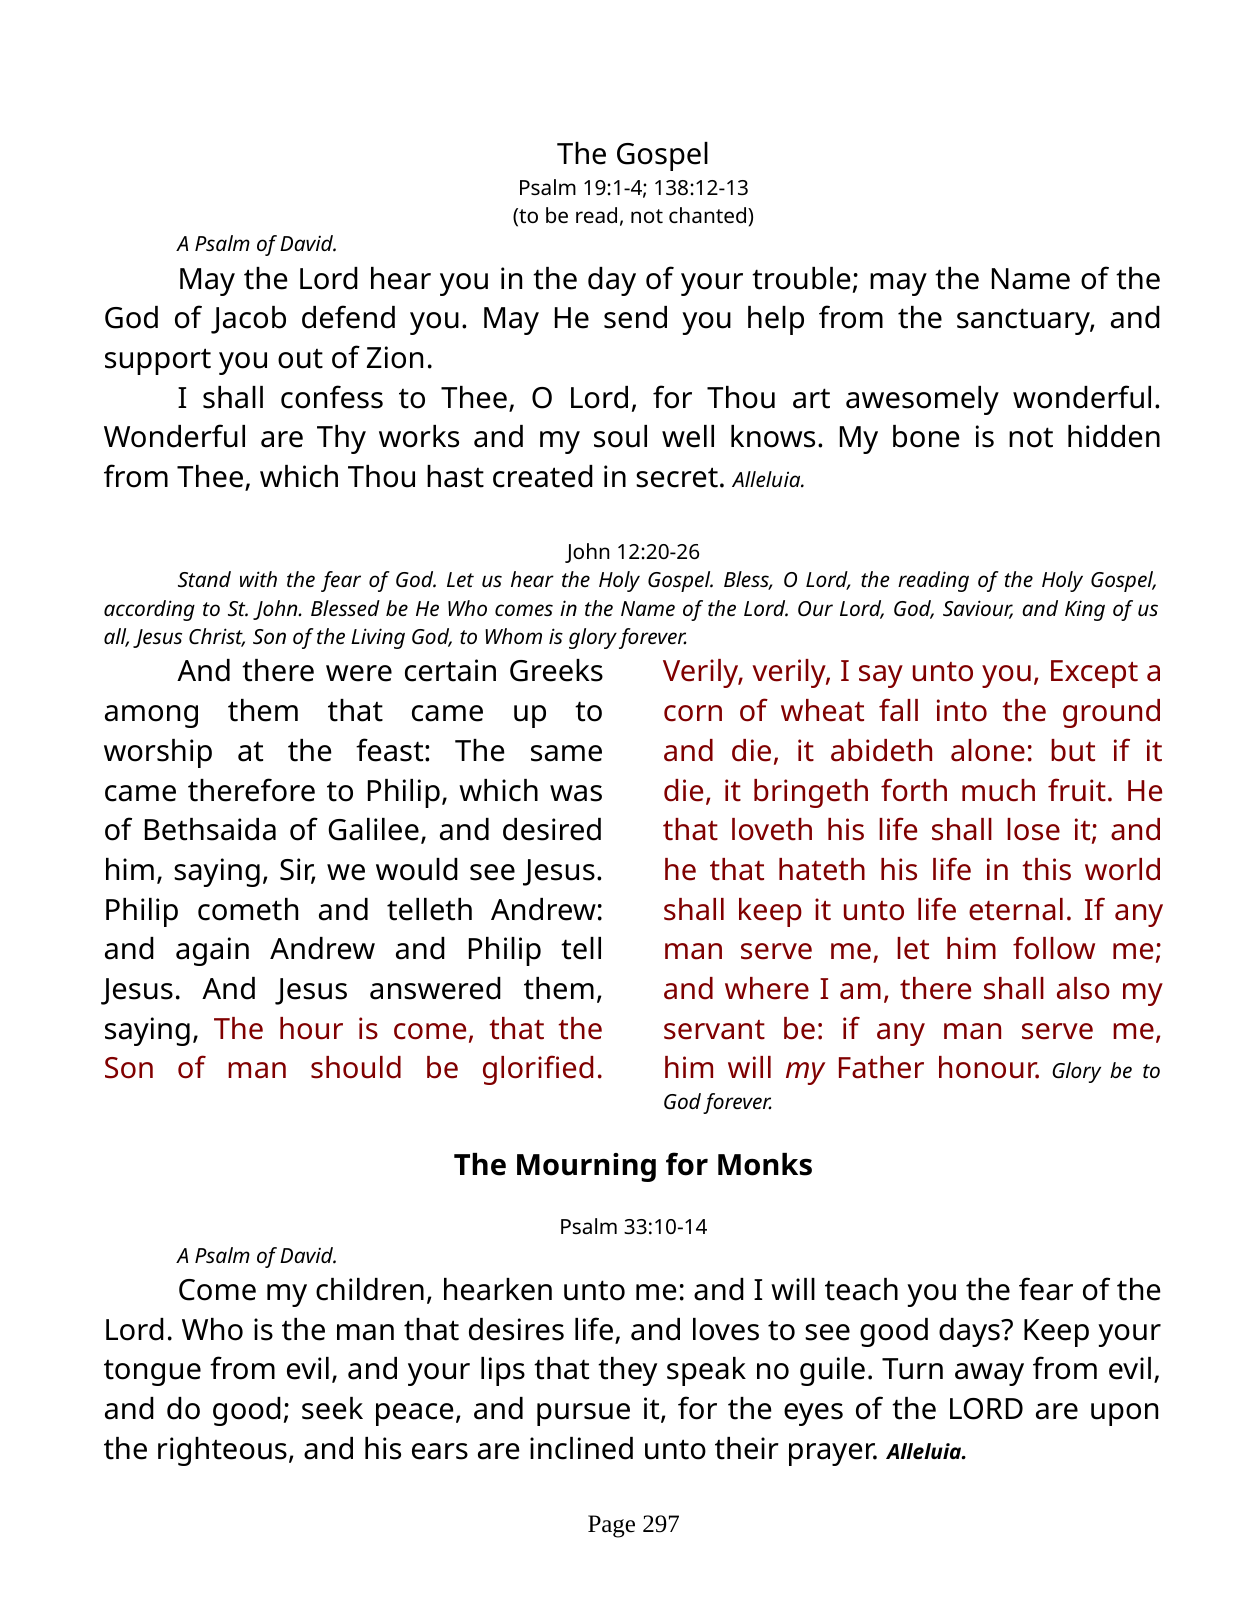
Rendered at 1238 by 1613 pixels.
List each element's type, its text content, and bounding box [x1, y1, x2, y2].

text I shall confess to Thee, O Lord, for Thou art awesomely wonderful. Wonderful are Thy works and my soul well knows. My bone is not hidden from Thee, which Thou hast created in secret. Alleluia. [103, 377, 1163, 496]
text Stand with the fear of God. Let us hear the Holy Gospel. Bless, O Lord, the reading of the Holy Gospel, according to St. John. Blessed be He Who comes in the Name of the Lord. Our Lord, God, Saviour, and King of us all, Jesus Christ, Son of the Living God, to Whom is glory forever. [103, 565, 1163, 651]
text Psalm 33:10-14 [103, 1212, 1163, 1241]
text May the Lord hear you in the day of your trouble; may the Name of the God of Jacob defend you. May He send you help from the sanctuary, and support you out of Zion. [103, 258, 1163, 377]
text A Psalm of David. [103, 229, 1163, 258]
text The Mourning for Monks [103, 1144, 1163, 1184]
text And there were certain Greeks among them that came up to worship at the feast: The same came therefore to Philip, which was of Bethsaida of Galilee, and desired him, saying, Sir, we would see Jesus. Philip cometh and telleth Andrew: and again Andrew and Philip tell Jesus. And Jesus answered them, saying, The hour is come, that the Son of man should be glorified. [103, 651, 604, 1087]
text The Gospel [103, 133, 1163, 173]
text Come my children, hearken unto me: and I will teach you the fear of the Lord. Who is the man that desires life, and loves to see good days? Keep your tongue from evil, and your lips that they speak no guile. Turn away from evil, and do good; seek peace, and pursue it, for the eyes of the LORD are upon the righteous, and his ears are inclined unto their prayer. Alleluia. [103, 1269, 1163, 1468]
text (to be read, not chanted) [103, 201, 1163, 229]
text A Psalm of David. [103, 1241, 1163, 1269]
text Verily, verily, I say unto you, Except a corn of wheat fall into the ground and die, it abideth alone: but if it die, it bringeth forth much fruit. He that loveth his life shall lose it; and he that hateth his life in this world shall keep it unto life eternal. If any man serve me, let him follow me; and where I am, there shall also my servant be: if any man serve me, him will my Father honour. Glory be to God forever. [663, 651, 1163, 1116]
text John 12:20-26 [103, 537, 1163, 565]
text Psalm 19:1-4; 138:12-13 [103, 173, 1163, 201]
